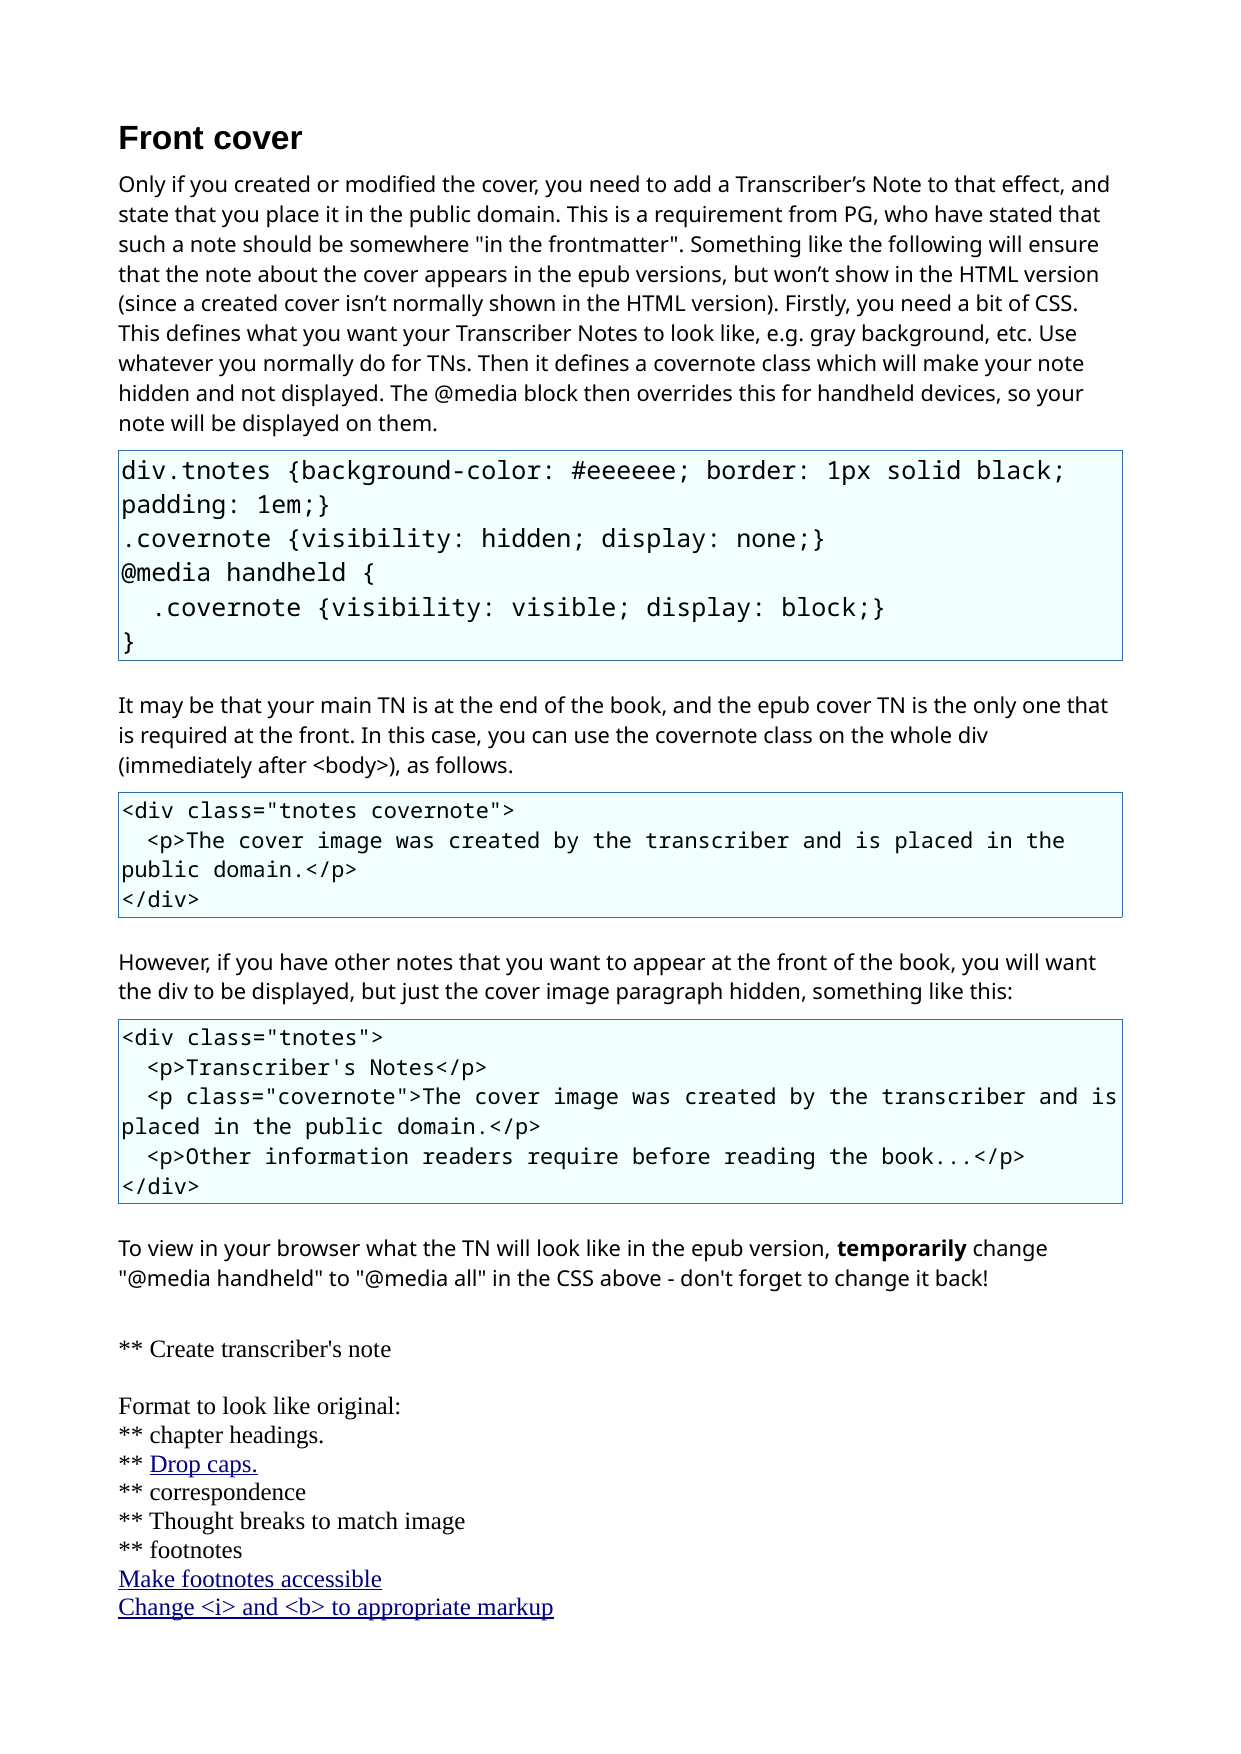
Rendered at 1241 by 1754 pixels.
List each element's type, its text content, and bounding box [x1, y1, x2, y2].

text ** Drop caps. [118, 1449, 1122, 1477]
text To view in your browser what the TN will look like in the epub version, temporarily change "@media handheld" to "@media all" in the CSS above - don't forget to change it back! [118, 1233, 1122, 1292]
text <p class="covernote">The cover image was created by the transcriber and is placed in the public domain.</p> [119, 1078, 1122, 1138]
text ** Thought breaks to match image [118, 1506, 1122, 1535]
text .covernote {visibility: visible; display: block;} [119, 586, 1122, 620]
text <div class="tnotes covernote"> [119, 793, 1122, 822]
text @media handheld { [119, 552, 1122, 586]
text div.tnotes {background-color: #eeeeee; border: 1px solid black; padding: 1em;} [119, 451, 1122, 518]
text Only if you created or modified the cover, you need to add a Transcriber’s Note to that effect, and state that you place it in the public domain. This is a requirement from PG, who have stated that such a note should be somewhere "in the frontmatter". Something like the following will ensure that the note about the cover appears in the epub versions, but won’t show in the HTML version (since a created cover isn’t normally shown in the HTML version). Firstly, you need a bit of CSS. This defines what you want your Transcriber Notes to look like, e.g. gray background, etc. Use whatever you normally do for TNs. Then it defines a covernote class which will make your note hidden and not displayed. The @media block then overrides this for handheld devices, so your note will be displayed on them. [118, 169, 1122, 437]
text It may be that your main TN is at the end of the book, and the epub cover TN is the only one that is required at the front. In this case, you can use the covernote class on the whole div (immediately after <body>), as follows. [118, 690, 1122, 779]
text ** chapter headings. [118, 1420, 1122, 1449]
text However, if you have other notes that you want to appear at the front of the book, you will want the div to be displayed, but just the cover image paragraph hidden, something like this: [118, 947, 1122, 1006]
text <div class="tnotes"> [119, 1020, 1122, 1048]
text } [119, 620, 1122, 660]
subtitle Front cover [118, 118, 1122, 157]
text ** correspondence [118, 1477, 1122, 1506]
text <p>Other information readers require before reading the book...</p> [119, 1138, 1122, 1168]
text ** Create transcriber's note [118, 1334, 1122, 1362]
text </div> [119, 881, 1122, 917]
text .covernote {visibility: hidden; display: none;} [119, 518, 1122, 552]
text <p>The cover image was created by the transcriber and is placed in the public domain.</p> [119, 822, 1122, 881]
text Make footnotes accessible [118, 1564, 1122, 1592]
text Change <i> and <b> to appropriate markup [118, 1592, 1122, 1621]
text ** footnotes [118, 1535, 1122, 1564]
text Format to look like original: [118, 1391, 1122, 1420]
text <p>Transcriber's Notes</p> [119, 1048, 1122, 1078]
text </div> [119, 1168, 1122, 1203]
